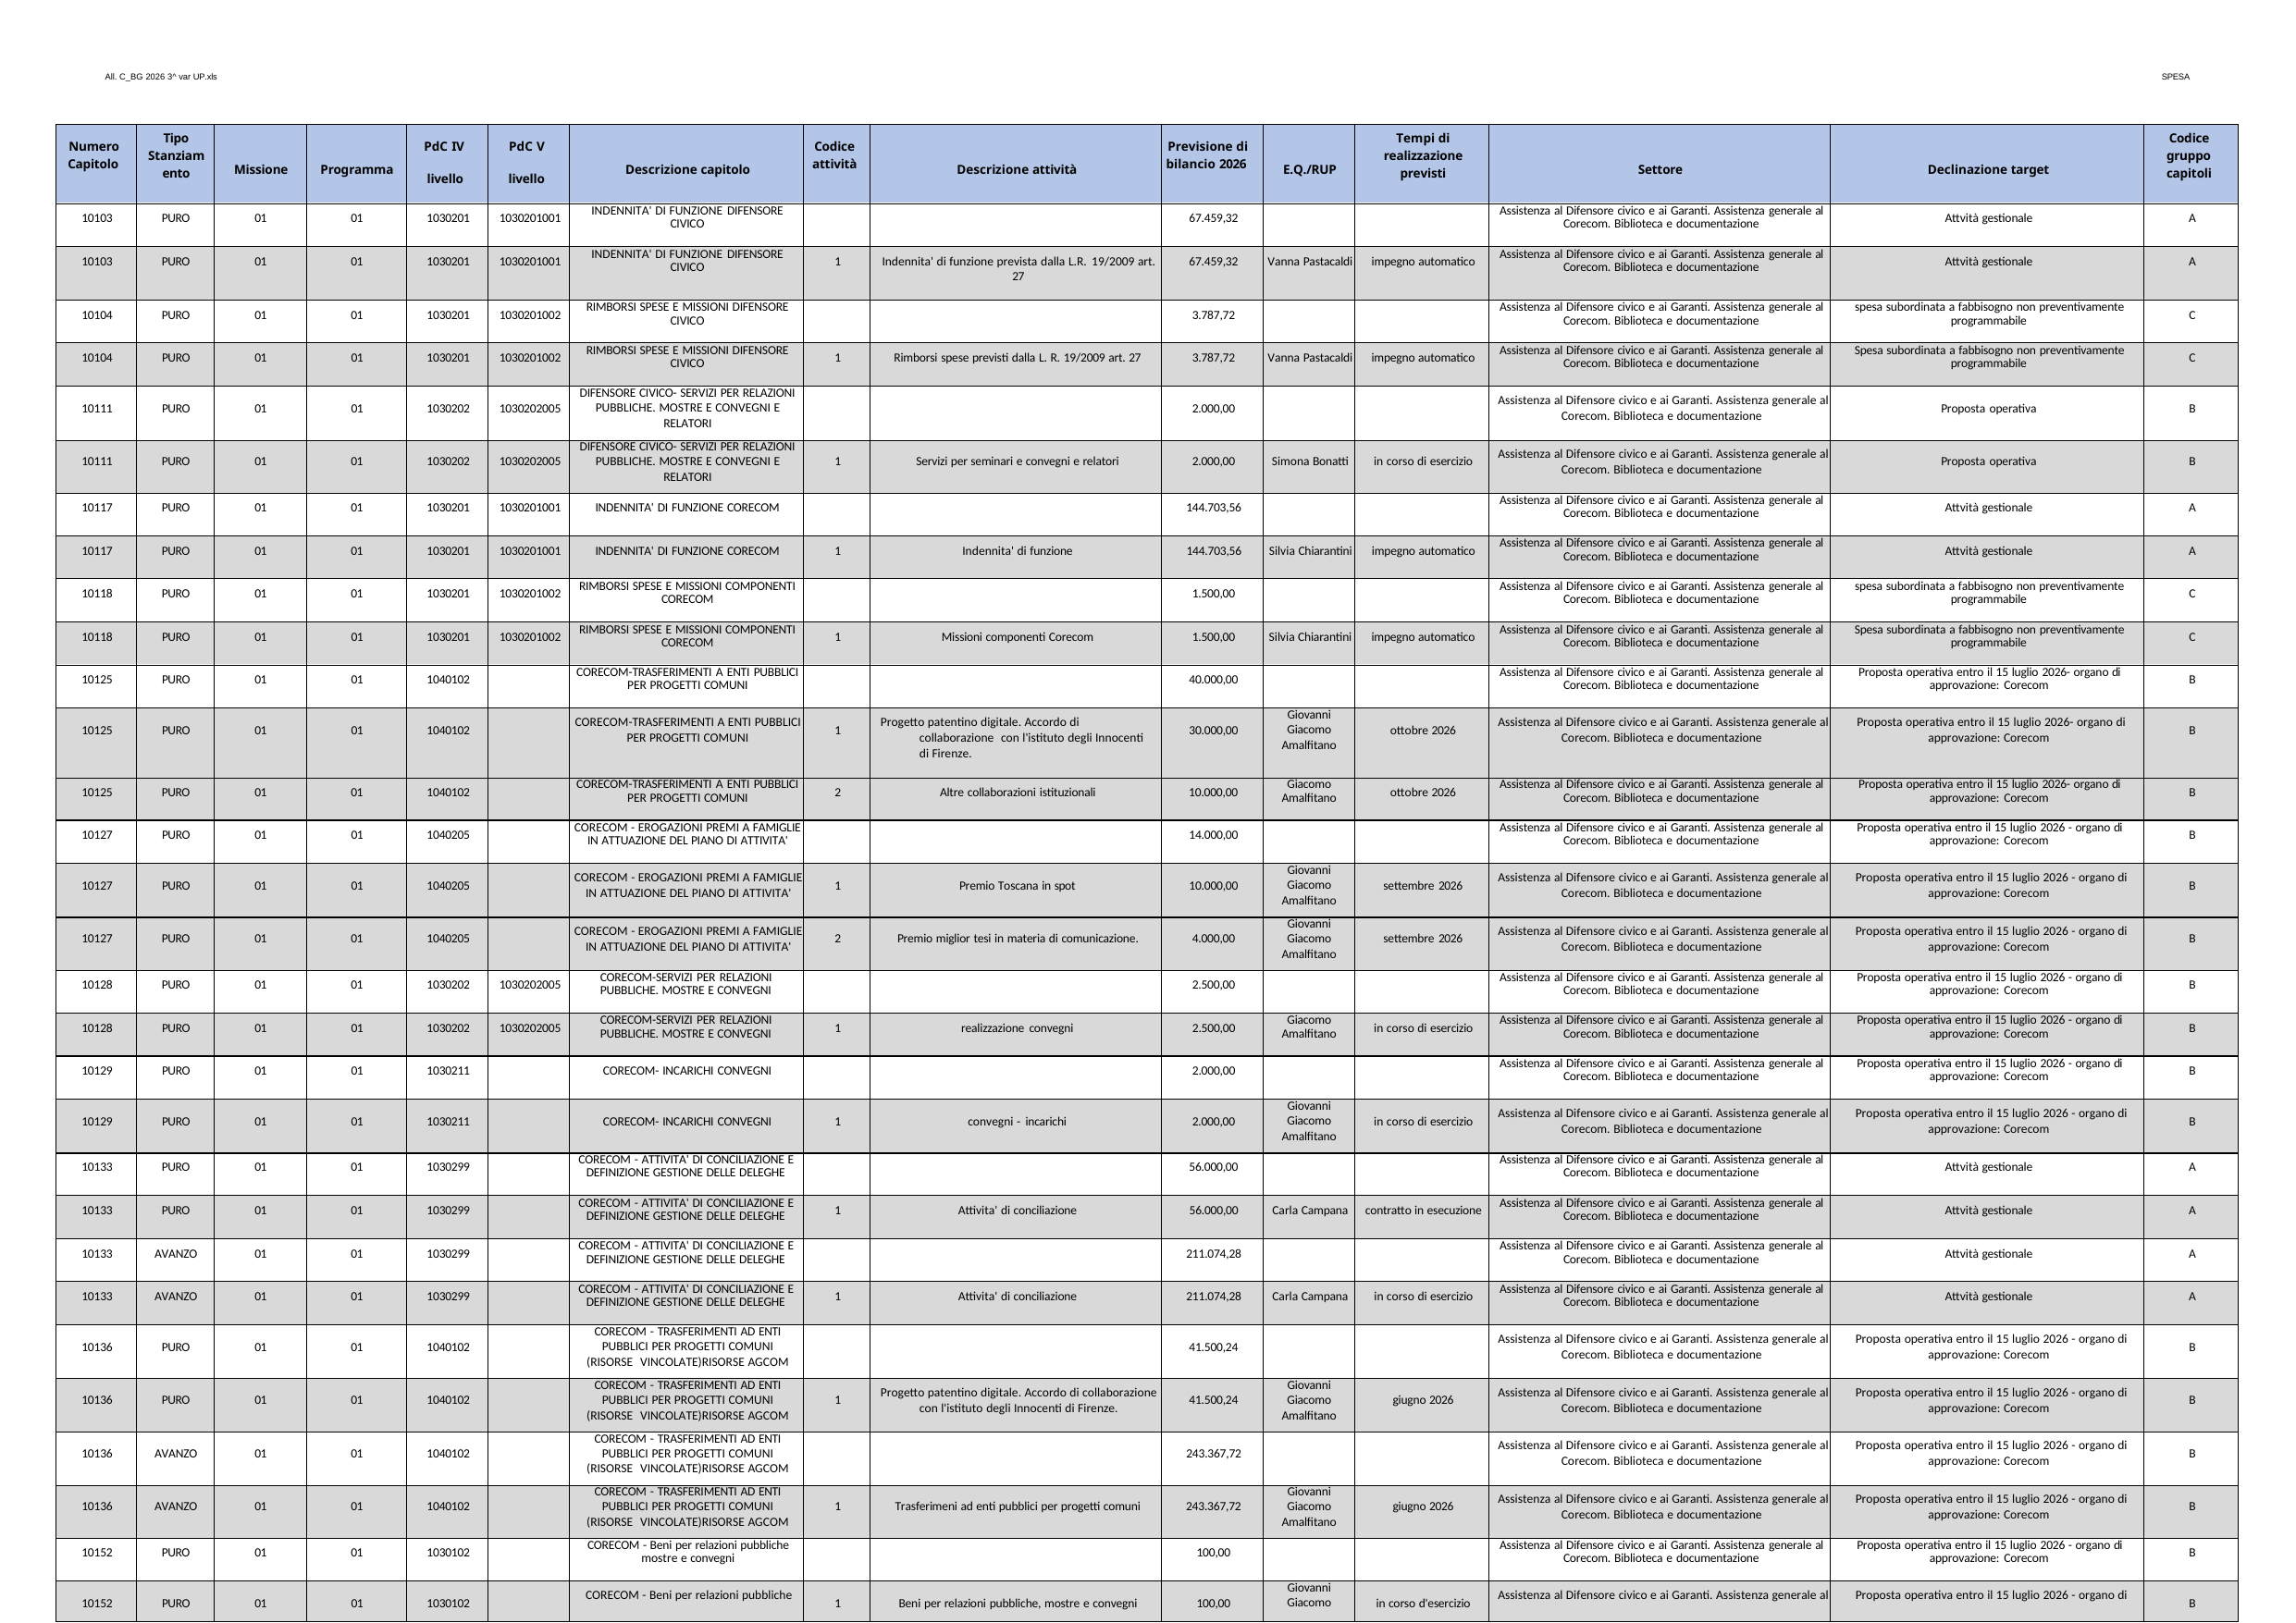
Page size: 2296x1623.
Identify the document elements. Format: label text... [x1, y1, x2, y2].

table_cell B [2144, 1100, 2238, 1152]
table_cell 1030201 [407, 247, 488, 300]
table_cell AVANZO [137, 1486, 214, 1538]
table_cell PURO [137, 1581, 214, 1621]
table_cell 10103 [56, 204, 136, 246]
table_cell 01 [215, 343, 306, 386]
table_cell Assistenza al Difensore civico e ai Garanti. Assistenza generale al Corecom. Biblioteca e documentazione [1489, 536, 1830, 578]
table_cell [488, 1325, 569, 1378]
table_cell CORECOM - EROGAZIONI PREMI A FAMIGLIE IN ATTUAZIONE DEL PIANO DI ATTIVITA' [570, 918, 803, 970]
table_cell giugno 2026 [1355, 1486, 1488, 1538]
table_cell [1355, 204, 1488, 246]
table_cell 4.000,00 [1162, 918, 1263, 970]
table_cell [488, 1196, 569, 1238]
table_cell 1 [804, 622, 870, 664]
table_cell Assistenza al Difensore civico e ai Garanti. Assistenza generale al Corecom. Biblioteca e documentazione [1489, 918, 1830, 970]
table_cell Proposta operativa entro il 15 luglio 2026- organo di approvazione: Corecom [1831, 708, 2143, 778]
table_cell A [2144, 1154, 2238, 1195]
table_cell 243.367,72 [1162, 1486, 1263, 1538]
table_header Programma [307, 125, 406, 203]
table_cell in corso d'esercizio [1355, 1581, 1488, 1621]
table_cell 1040102 [407, 1486, 488, 1538]
table_cell Assistenza al Difensore civico e ai Garanti. Assistenza generale al Corecom. Biblioteca e documentazione [1489, 301, 1830, 342]
table_cell CORECOM - TRASFERIMENTI AD ENTI PUBBLICI PER PROGETTI COMUNI (RISORSE VINCOLATE)RISORSE AGCOM [570, 1325, 803, 1378]
table_cell in corso di esercizio [1355, 1100, 1488, 1152]
table_cell [488, 1379, 569, 1432]
table_cell [804, 666, 870, 707]
table_cell Silvia Chiarantini [1264, 536, 1354, 578]
table_cell 01 [215, 441, 306, 493]
table_cell 01 [215, 1282, 306, 1324]
table_cell 10133 [56, 1196, 136, 1238]
table_cell in corso di esercizio [1355, 1014, 1488, 1055]
table_cell PURO [137, 1325, 214, 1378]
table_cell A [2144, 1196, 2238, 1238]
table_cell B [2144, 821, 2238, 863]
table_cell [488, 1154, 569, 1195]
table_cell A [2144, 1282, 2238, 1324]
table_cell Servizi per seminari e convegni e relatori [870, 441, 1161, 493]
table_cell Assistenza al Difensore civico e ai Garanti. Assistenza generale al Corecom. Biblioteca e documentazione [1489, 247, 1830, 300]
table_cell Beni per relazioni pubbliche, mostre e convegni [870, 1581, 1161, 1621]
table_cell [488, 1432, 569, 1485]
table_cell Attvità gestionale [1831, 536, 2143, 578]
table_cell 01 [307, 301, 406, 342]
table_cell impegno automatico [1355, 622, 1488, 664]
table_cell 01 [215, 1432, 306, 1485]
table_cell 3.787,72 [1162, 301, 1263, 342]
table_cell 10136 [56, 1486, 136, 1538]
table_header Codice attività [804, 125, 870, 203]
table_cell RIMBORSI SPESE E MISSIONI COMPONENTI CORECOM [570, 579, 803, 621]
table_cell settembre 2026 [1355, 918, 1488, 970]
table_header Declinazione target [1831, 125, 2143, 203]
table_cell Proposta operativa entro il 15 luglio 2026 - organo di approvazione: Corecom [1831, 918, 2143, 970]
table_cell [1264, 579, 1354, 621]
table_header PdC IV livello [407, 125, 488, 203]
table_cell 01 [215, 247, 306, 300]
table_cell Assistenza al Difensore civico e ai Garanti. Assistenza generale al Corecom. Biblioteca e documentazione [1489, 387, 1830, 440]
table_cell 10125 [56, 666, 136, 707]
table_cell PURO [137, 579, 214, 621]
table_cell Progetto patentino digitale. Accordo di collaborazione con l'istituto degli Innocenti di Firenze. [870, 708, 1161, 778]
table_cell contratto in esecuzione [1355, 1196, 1488, 1238]
table_cell 10.000,00 [1162, 779, 1263, 819]
table_cell B [2144, 1539, 2238, 1580]
table_cell Giacomo Amalfitano [1264, 779, 1354, 819]
table_cell 1030201002 [488, 343, 569, 386]
table_cell C [2144, 343, 2238, 386]
table_cell 01 [307, 1282, 406, 1324]
table_cell Proposta operativa entro il 15 luglio 2026 - organo di approvazione: Corecom [1831, 1057, 2143, 1099]
table_cell Giovanni Giacomo Amalfitano [1264, 1100, 1354, 1152]
table_cell 10125 [56, 708, 136, 778]
table_cell AVANZO [137, 1432, 214, 1485]
table_cell [804, 1057, 870, 1099]
table_cell Attvità gestionale [1831, 1282, 2143, 1324]
table_cell 100,00 [1162, 1581, 1263, 1621]
table_cell 01 [307, 536, 406, 578]
table_cell Giovanni Giacomo Amalfitano [1264, 708, 1354, 778]
table_cell 01 [307, 779, 406, 819]
table_cell [488, 666, 569, 707]
table_cell B [2144, 971, 2238, 1013]
table_cell Assistenza al Difensore civico e ai Garanti. Assistenza generale al Corecom. Biblioteca e documentazione [1489, 1239, 1830, 1281]
table_cell Assistenza al Difensore civico e ai Garanti. Assistenza generale al Corecom. Biblioteca e documentazione [1489, 1014, 1830, 1055]
table_cell [870, 1325, 1161, 1378]
table_cell 01 [215, 666, 306, 707]
table_cell 01 [215, 971, 306, 1013]
table_cell 01 [215, 1239, 306, 1281]
table_cell 1 [804, 536, 870, 578]
table_cell Progetto patentino digitale. Accordo di collaborazione con l'istituto degli Innocenti di Firenze. [870, 1379, 1161, 1432]
table_cell 10103 [56, 247, 136, 300]
table_cell settembre 2026 [1355, 864, 1488, 916]
table_cell 10125 [56, 779, 136, 819]
table_cell Proposta operativa entro il 15 luglio 2026 - organo di approvazione: Corecom [1831, 1379, 2143, 1432]
table_cell 1040102 [407, 1325, 488, 1378]
table_cell [804, 1154, 870, 1195]
table_cell Proposta operativa entro il 15 luglio 2026 - organo di approvazione: Corecom [1831, 1432, 2143, 1485]
table_cell Assistenza al Difensore civico e ai Garanti. Assistenza generale al Corecom. Biblioteca e documentazione [1489, 1539, 1830, 1580]
table_cell 10111 [56, 387, 136, 440]
table_cell [488, 1100, 569, 1152]
table_cell 10133 [56, 1282, 136, 1324]
table_cell Assistenza al Difensore civico e ai Garanti. Assistenza generale al Corecom. Biblioteca e documentazione [1489, 1154, 1830, 1195]
table_cell PURO [137, 971, 214, 1013]
table_cell [804, 971, 870, 1013]
table_cell 56.000,00 [1162, 1154, 1263, 1195]
table_cell [488, 918, 569, 970]
table_cell C [2144, 622, 2238, 664]
table_cell 211.074,28 [1162, 1239, 1263, 1281]
table_cell Assistenza al Difensore civico e ai Garanti. Assistenza generale al Corecom. Biblioteca e documentazione [1489, 666, 1830, 707]
table_cell Missioni componenti Corecom [870, 622, 1161, 664]
table_cell B [2144, 441, 2238, 493]
table_cell 1030201001 [488, 204, 569, 246]
table_cell 2.500,00 [1162, 971, 1263, 1013]
table_cell 10128 [56, 1014, 136, 1055]
table_cell 1040102 [407, 779, 488, 819]
table_cell [1355, 666, 1488, 707]
table_cell CORECOM - TRASFERIMENTI AD ENTI PUBBLICI PER PROGETTI COMUNI (RISORSE VINCOLATE)RISORSE AGCOM [570, 1379, 803, 1432]
table_cell CORECOM - ATTIVITA' DI CONCILIAZIONE E DEFINIZIONE GESTIONE DELLE DELEGHE [570, 1196, 803, 1238]
table_cell Rimborsi spese previsti dalla L. R. 19/2009 art. 27 [870, 343, 1161, 386]
table_cell 01 [215, 1057, 306, 1099]
table_cell Attivita' di conciliazione [870, 1282, 1161, 1324]
table_cell 1.500,00 [1162, 622, 1263, 664]
table_cell Carla Campana [1264, 1196, 1354, 1238]
table_cell [870, 821, 1161, 863]
table_cell 1 [804, 1581, 870, 1621]
table_cell 1030202005 [488, 441, 569, 493]
table_cell CORECOM-SERVIZI PER RELAZIONI PUBBLICHE. MOSTRE E CONVEGNI [570, 971, 803, 1013]
table_cell 30.000,00 [1162, 708, 1263, 778]
table_cell 1030201 [407, 622, 488, 664]
table_cell 1.500,00 [1162, 579, 1263, 621]
table_cell Vanna Pastacaldi [1264, 247, 1354, 300]
table_cell RIMBORSI SPESE E MISSIONI DIFENSORE CIVICO [570, 343, 803, 386]
table_cell [1264, 1154, 1354, 1195]
table_cell [488, 1581, 569, 1621]
table_cell [870, 1154, 1161, 1195]
table_cell 1 [804, 1100, 870, 1152]
table_cell 1040102 [407, 1379, 488, 1432]
table_cell Attvità gestionale [1831, 247, 2143, 300]
table_cell [1355, 1539, 1488, 1580]
table_cell Indennita' di funzione [870, 536, 1161, 578]
table_cell RIMBORSI SPESE E MISSIONI COMPONENTI CORECOM [570, 622, 803, 664]
table_cell Giovanni Giacomo Amalfitano [1264, 1486, 1354, 1538]
table_cell 10128 [56, 971, 136, 1013]
table_cell [488, 708, 569, 778]
table_cell 10152 [56, 1581, 136, 1621]
table_cell [804, 387, 870, 440]
table_cell PURO [137, 1379, 214, 1432]
table_cell [804, 1239, 870, 1281]
table_cell Assistenza al Difensore civico e ai Garanti. Assistenza generale al Corecom. Biblioteca e documentazione [1489, 1057, 1830, 1099]
table_cell [1264, 1432, 1354, 1485]
table_cell 1 [804, 864, 870, 916]
table_cell 211.074,28 [1162, 1282, 1263, 1324]
table_cell Proposta operativa entro il 15 luglio 2026 - organo di [1831, 1581, 2143, 1621]
table_header Codice gruppo capitoli [2144, 125, 2238, 203]
table_cell 10127 [56, 821, 136, 863]
table_header Descrizione attività [870, 125, 1161, 203]
table_cell INDENNITA' DI FUNZIONE DIFENSORE CIVICO [570, 204, 803, 246]
table_cell [1264, 1325, 1354, 1378]
table_cell B [2144, 1379, 2238, 1432]
table_cell [1355, 387, 1488, 440]
table_cell 01 [307, 579, 406, 621]
table_cell CORECOM - ATTIVITA' DI CONCILIAZIONE E DEFINIZIONE GESTIONE DELLE DELEGHE [570, 1282, 803, 1324]
table_cell giugno 2026 [1355, 1379, 1488, 1432]
table_cell B [2144, 387, 2238, 440]
table_cell PURO [137, 494, 214, 535]
table_cell 1030201002 [488, 622, 569, 664]
table_cell Assistenza al Difensore civico e ai Garanti. Assistenza generale al [1489, 1581, 1830, 1621]
table_cell Proposta operativa [1831, 441, 2143, 493]
table_cell Proposta operativa entro il 15 luglio 2026 - organo di approvazione: Corecom [1831, 1014, 2143, 1055]
table_header Tipo Stanziam ento [137, 125, 214, 203]
table_cell 1 [804, 441, 870, 493]
table_cell Assistenza al Difensore civico e ai Garanti. Assistenza generale al Corecom. Biblioteca e documentazione [1489, 441, 1830, 493]
table_cell [804, 1432, 870, 1485]
table_cell RIMBORSI SPESE E MISSIONI DIFENSORE CIVICO [570, 301, 803, 342]
table_cell [804, 1325, 870, 1378]
table_cell Proposta operativa entro il 15 luglio 2026 - organo di approvazione: Corecom [1831, 1325, 2143, 1378]
table_cell Assistenza al Difensore civico e ai Garanti. Assistenza generale al Corecom. Biblioteca e documentazione [1489, 864, 1830, 916]
table_cell CORECOM - Beni per relazioni pubbliche mostre e convegni [570, 1539, 803, 1580]
table_cell 01 [307, 971, 406, 1013]
table_cell 01 [307, 1379, 406, 1432]
table_cell 01 [307, 247, 406, 300]
table_cell 10104 [56, 301, 136, 342]
table_cell 1 [804, 1379, 870, 1432]
table_cell [870, 204, 1161, 246]
table_cell [1264, 387, 1354, 440]
table_cell [870, 1057, 1161, 1099]
table_cell 3.787,72 [1162, 343, 1263, 386]
table_cell 2 [804, 918, 870, 970]
table_cell ottobre 2026 [1355, 779, 1488, 819]
table_cell Altre collaborazioni istituzionali [870, 779, 1161, 819]
table_cell PURO [137, 247, 214, 300]
table_cell 144.703,56 [1162, 536, 1263, 578]
table_cell 10118 [56, 579, 136, 621]
table_cell [804, 579, 870, 621]
table_cell [804, 301, 870, 342]
table_cell [1355, 1057, 1488, 1099]
table_cell [1355, 1154, 1488, 1195]
table_cell Indennita' di funzione prevista dalla L.R. 19/2009 art. 27 [870, 247, 1161, 300]
table_cell 01 [307, 1486, 406, 1538]
table_cell impegno automatico [1355, 343, 1488, 386]
table_cell 01 [215, 494, 306, 535]
table_cell 1 [804, 1486, 870, 1538]
table_header Missione [215, 125, 306, 203]
table_cell Attvità gestionale [1831, 1196, 2143, 1238]
table_cell 10129 [56, 1057, 136, 1099]
table_cell CORECOM - Beni per relazioni pubbliche [570, 1581, 803, 1621]
table_cell INDENNITA' DI FUNZIONE CORECOM [570, 536, 803, 578]
table_cell DIFENSORE CIVICO- SERVIZI PER RELAZIONI PUBBLICHE. MOSTRE E CONVEGNI E RELATORI [570, 387, 803, 440]
table_cell 2.000,00 [1162, 441, 1263, 493]
table_cell CORECOM - ATTIVITA' DI CONCILIAZIONE E DEFINIZIONE GESTIONE DELLE DELEGHE [570, 1154, 803, 1195]
table_cell spesa subordinata a fabbisogno non preventivamente programmabile [1831, 579, 2143, 621]
table_cell 1030201001 [488, 494, 569, 535]
table_cell 1030202005 [488, 971, 569, 1013]
table_cell B [2144, 1014, 2238, 1055]
table_cell B [2144, 1325, 2238, 1378]
table_cell 10.000,00 [1162, 864, 1263, 916]
table_cell 144.703,56 [1162, 494, 1263, 535]
table_cell Giovanni Giacomo Amalfitano [1264, 1379, 1354, 1432]
table_cell PURO [137, 1057, 214, 1099]
table_cell B [2144, 864, 2238, 916]
table_cell Assistenza al Difensore civico e ai Garanti. Assistenza generale al Corecom. Biblioteca e documentazione [1489, 1196, 1830, 1238]
table_cell 01 [307, 918, 406, 970]
table_header Tempi di realizzazione previsti [1355, 125, 1488, 203]
table_cell Assistenza al Difensore civico e ai Garanti. Assistenza generale al Corecom. Biblioteca e documentazione [1489, 1379, 1830, 1432]
table_cell AVANZO [137, 1282, 214, 1324]
table_cell PURO [137, 441, 214, 493]
table_cell AVANZO [137, 1239, 214, 1281]
table_cell 10104 [56, 343, 136, 386]
table_cell B [2144, 1432, 2238, 1485]
table_cell [1264, 301, 1354, 342]
table_cell 1030211 [407, 1057, 488, 1099]
table_cell 1030201002 [488, 579, 569, 621]
table_cell 1 [804, 247, 870, 300]
table_cell 01 [307, 1100, 406, 1152]
table_cell Spesa subordinata a fabbisogno non preventivamente programmabile [1831, 622, 2143, 664]
table_cell 1030201 [407, 343, 488, 386]
table_cell 10111 [56, 441, 136, 493]
table_cell B [2144, 1486, 2238, 1538]
table_cell Attivita' di conciliazione [870, 1196, 1161, 1238]
table_cell PURO [137, 821, 214, 863]
table_cell Carla Campana [1264, 1282, 1354, 1324]
table_cell in corso di esercizio [1355, 441, 1488, 493]
table_cell PURO [137, 536, 214, 578]
table_cell 1030202 [407, 387, 488, 440]
table_cell 01 [307, 387, 406, 440]
table_cell CORECOM- INCARICHI CONVEGNI [570, 1057, 803, 1099]
table_cell 01 [307, 1432, 406, 1485]
table_cell 01 [307, 494, 406, 535]
table_cell 243.367,72 [1162, 1432, 1263, 1485]
table_cell [488, 779, 569, 819]
table_cell DIFENSORE CIVICO- SERVIZI PER RELAZIONI PUBBLICHE. MOSTRE E CONVEGNI E RELATORI [570, 441, 803, 493]
table_cell 10133 [56, 1154, 136, 1195]
table_cell 40.000,00 [1162, 666, 1263, 707]
table_cell 1030202 [407, 441, 488, 493]
table_cell spesa subordinata a fabbisogno non preventivamente programmabile [1831, 301, 2143, 342]
table_cell PURO [137, 918, 214, 970]
table_cell 2.000,00 [1162, 1057, 1263, 1099]
table_cell in corso di esercizio [1355, 1282, 1488, 1324]
table_cell Vanna Pastacaldi [1264, 343, 1354, 386]
table_cell Assistenza al Difensore civico e ai Garanti. Assistenza generale al Corecom. Biblioteca e documentazione [1489, 1486, 1830, 1538]
table_cell 01 [307, 343, 406, 386]
table_cell CORECOM - EROGAZIONI PREMI A FAMIGLIE IN ATTUAZIONE DEL PIANO DI ATTIVITA' [570, 864, 803, 916]
table_cell [1355, 1325, 1488, 1378]
table_cell [1355, 1239, 1488, 1281]
table_cell Assistenza al Difensore civico e ai Garanti. Assistenza generale al Corecom. Biblioteca e documentazione [1489, 708, 1830, 778]
table_cell [488, 864, 569, 916]
table_cell 1040205 [407, 821, 488, 863]
table_header E.Q./RUP [1264, 125, 1354, 203]
table_cell 10133 [56, 1239, 136, 1281]
table_cell A [2144, 1239, 2238, 1281]
table_cell Proposta operativa entro il 15 luglio 2026 - organo di approvazione: Corecom [1831, 971, 2143, 1013]
table_cell 1 [804, 1196, 870, 1238]
table_cell [804, 494, 870, 535]
table_cell [1355, 971, 1488, 1013]
table_cell Assistenza al Difensore civico e ai Garanti. Assistenza generale al Corecom. Biblioteca e documentazione [1489, 971, 1830, 1013]
table_cell CORECOM - ATTIVITA' DI CONCILIAZIONE E DEFINIZIONE GESTIONE DELLE DELEGHE [570, 1239, 803, 1281]
table_cell 1030201002 [488, 301, 569, 342]
table_cell Assistenza al Difensore civico e ai Garanti. Assistenza generale al Corecom. Biblioteca e documentazione [1489, 494, 1830, 535]
table_cell Assistenza al Difensore civico e ai Garanti. Assistenza generale al Corecom. Biblioteca e documentazione [1489, 1432, 1830, 1485]
table_cell 1040102 [407, 708, 488, 778]
table_cell B [2144, 708, 2238, 778]
table_cell [1264, 204, 1354, 246]
table_cell [804, 821, 870, 863]
table_cell Premio miglior tesi in materia di comunicazione. [870, 918, 1161, 970]
table_cell [870, 971, 1161, 1013]
table_cell 1030102 [407, 1581, 488, 1621]
table_cell 10136 [56, 1432, 136, 1485]
table_cell 01 [215, 1100, 306, 1152]
table_cell Assistenza al Difensore civico e ai Garanti. Assistenza generale al Corecom. Biblioteca e documentazione [1489, 579, 1830, 621]
table_cell 1 [804, 708, 870, 778]
table_cell 01 [215, 536, 306, 578]
table_cell 2.000,00 [1162, 387, 1263, 440]
table_cell INDENNITA' DI FUNZIONE CORECOM [570, 494, 803, 535]
table_cell 41.500,24 [1162, 1325, 1263, 1378]
table_cell B [2144, 779, 2238, 819]
table_cell 1 [804, 343, 870, 386]
table_cell 10136 [56, 1379, 136, 1432]
table_cell [1355, 1432, 1488, 1485]
table_cell 1030201 [407, 579, 488, 621]
table_cell C [2144, 301, 2238, 342]
table_cell 01 [215, 1539, 306, 1580]
table_cell 01 [215, 1379, 306, 1432]
table_cell 10118 [56, 622, 136, 664]
table_cell 2.500,00 [1162, 1014, 1263, 1055]
table_cell 1030299 [407, 1154, 488, 1195]
table_cell C [2144, 579, 2238, 621]
table_cell 01 [307, 1057, 406, 1099]
table_cell 56.000,00 [1162, 1196, 1263, 1238]
table_cell Silvia Chiarantini [1264, 622, 1354, 664]
table_cell Giovanni Giacomo Amalfitano [1264, 918, 1354, 970]
table_cell [1264, 1057, 1354, 1099]
table_cell INDENNITA' DI FUNZIONE DIFENSORE CIVICO [570, 247, 803, 300]
table_cell 01 [215, 579, 306, 621]
table_cell [488, 1486, 569, 1538]
table_cell 1030299 [407, 1196, 488, 1238]
table_cell Assistenza al Difensore civico e ai Garanti. Assistenza generale al Corecom. Biblioteca e documentazione [1489, 622, 1830, 664]
table_cell 1040205 [407, 864, 488, 916]
table_cell 01 [215, 1325, 306, 1378]
table_cell [488, 1239, 569, 1281]
table_cell PURO [137, 666, 214, 707]
table_cell A [2144, 247, 2238, 300]
table_cell realizzazione convegni [870, 1014, 1161, 1055]
table_cell 2.000,00 [1162, 1100, 1263, 1152]
table_cell 1030211 [407, 1100, 488, 1152]
table_cell Attvità gestionale [1831, 1154, 2143, 1195]
table_cell Assistenza al Difensore civico e ai Garanti. Assistenza generale al Corecom. Biblioteca e documentazione [1489, 1282, 1830, 1324]
table_cell convegni - incarichi [870, 1100, 1161, 1152]
table_cell PURO [137, 1196, 214, 1238]
table_cell Assistenza al Difensore civico e ai Garanti. Assistenza generale al Corecom. Biblioteca e documentazione [1489, 204, 1830, 246]
table_cell PURO [137, 1100, 214, 1152]
table_cell Proposta operativa entro il 15 luglio 2026 - organo di approvazione: Corecom [1831, 1100, 2143, 1152]
table_cell [870, 387, 1161, 440]
table_cell 01 [307, 666, 406, 707]
table_cell 67.459,32 [1162, 204, 1263, 246]
table_cell Attvità gestionale [1831, 494, 2143, 535]
table_cell 01 [307, 1581, 406, 1621]
table_cell Attvità gestionale [1831, 204, 2143, 246]
table_cell 1040102 [407, 1432, 488, 1485]
table_cell 1040102 [407, 666, 488, 707]
table_cell [870, 301, 1161, 342]
table_cell Proposta operativa [1831, 387, 2143, 440]
table_cell PURO [137, 622, 214, 664]
table_cell 1030202005 [488, 387, 569, 440]
table_cell PURO [137, 343, 214, 386]
table_cell [1264, 971, 1354, 1013]
table_cell CORECOM-SERVIZI PER RELAZIONI PUBBLICHE. MOSTRE E CONVEGNI [570, 1014, 803, 1055]
table_cell 01 [307, 1239, 406, 1281]
table_cell 01 [307, 441, 406, 493]
table_cell CORECOM-TRASFERIMENTI A ENTI PUBBLICI PER PROGETTI COMUNI [570, 666, 803, 707]
table_cell [1355, 821, 1488, 863]
table_cell 1030202 [407, 1014, 488, 1055]
table_cell 1 [804, 1282, 870, 1324]
table_cell 01 [307, 1154, 406, 1195]
table_cell 10127 [56, 864, 136, 916]
table_cell CORECOM- INCARICHI CONVEGNI [570, 1100, 803, 1152]
table_cell 01 [307, 1539, 406, 1580]
table_cell Trasferimeni ad enti pubblici per progetti comuni [870, 1486, 1161, 1538]
table_cell Giovanni Giacomo [1264, 1581, 1354, 1621]
table_cell PURO [137, 1539, 214, 1580]
table_cell 1 [804, 1014, 870, 1055]
table_cell 01 [307, 204, 406, 246]
table_cell A [2144, 204, 2238, 246]
table_cell 1030299 [407, 1282, 488, 1324]
table_cell Assistenza al Difensore civico e ai Garanti. Assistenza generale al Corecom. Biblioteca e documentazione [1489, 1100, 1830, 1152]
table_cell 100,00 [1162, 1539, 1263, 1580]
table_cell 1030201 [407, 301, 488, 342]
table_cell 41.500,24 [1162, 1379, 1263, 1432]
table_cell PURO [137, 387, 214, 440]
table_cell [870, 1239, 1161, 1281]
table_cell ottobre 2026 [1355, 708, 1488, 778]
table_cell CORECOM - TRASFERIMENTI AD ENTI PUBBLICI PER PROGETTI COMUNI (RISORSE VINCOLATE)RISORSE AGCOM [570, 1486, 803, 1538]
table_cell 1030201001 [488, 247, 569, 300]
table_cell 01 [215, 779, 306, 819]
table_cell Simona Bonatti [1264, 441, 1354, 493]
table_cell 1040205 [407, 918, 488, 970]
table_cell 1030201001 [488, 536, 569, 578]
table_cell impegno automatico [1355, 536, 1488, 578]
table_cell 01 [215, 204, 306, 246]
table_cell Giovanni Giacomo Amalfitano [1264, 864, 1354, 916]
table_cell 67.459,32 [1162, 247, 1263, 300]
table_cell 10117 [56, 494, 136, 535]
table_cell 01 [307, 622, 406, 664]
table_cell Proposta operativa entro il 15 luglio 2026- organo di approvazione: Corecom [1831, 666, 2143, 707]
table_cell 01 [215, 1014, 306, 1055]
table_cell 10136 [56, 1325, 136, 1378]
table_cell 1030202 [407, 971, 488, 1013]
table_cell 01 [215, 708, 306, 778]
table_cell [1264, 821, 1354, 863]
table_cell [488, 1539, 569, 1580]
table_cell 01 [215, 918, 306, 970]
table_cell CORECOM-TRASFERIMENTI A ENTI PUBBLICI PER PROGETTI COMUNI [570, 779, 803, 819]
table_cell Spesa subordinata a fabbisogno non preventivamente programmabile [1831, 343, 2143, 386]
table_cell 2 [804, 779, 870, 819]
table_cell CORECOM - TRASFERIMENTI AD ENTI PUBBLICI PER PROGETTI COMUNI (RISORSE VINCOLATE)RISORSE AGCOM [570, 1432, 803, 1485]
table_cell [1264, 1239, 1354, 1281]
table_cell Proposta operativa entro il 15 luglio 2026 - organo di approvazione: Corecom [1831, 1539, 2143, 1580]
table_cell 10129 [56, 1100, 136, 1152]
table_cell PURO [137, 708, 214, 778]
table_cell 14.000,00 [1162, 821, 1263, 863]
table_header Previsione di bilancio 2026 [1162, 125, 1263, 203]
table_cell B [2144, 918, 2238, 970]
table_cell 1030201 [407, 536, 488, 578]
table_cell 10127 [56, 918, 136, 970]
table_cell 10117 [56, 536, 136, 578]
table_cell 1030102 [407, 1539, 488, 1580]
table_cell [870, 1432, 1161, 1485]
table_header Numero Capitolo [56, 125, 136, 203]
table_cell Giacomo Amalfitano [1264, 1014, 1354, 1055]
table_cell B [2144, 1581, 2238, 1621]
table_cell Assistenza al Difensore civico e ai Garanti. Assistenza generale al Corecom. Biblioteca e documentazione [1489, 343, 1830, 386]
table_cell 1030201 [407, 494, 488, 535]
table_cell [1355, 579, 1488, 621]
table_header PdC V livello [488, 125, 569, 203]
table_cell PURO [137, 1014, 214, 1055]
table_cell 01 [307, 1196, 406, 1238]
table_header Descrizione capitolo [570, 125, 803, 203]
table_cell A [2144, 494, 2238, 535]
table_cell [1355, 494, 1488, 535]
table_cell 01 [215, 622, 306, 664]
table_cell Proposta operativa entro il 15 luglio 2026 - organo di approvazione: Corecom [1831, 864, 2143, 916]
table_cell [804, 1539, 870, 1580]
table_cell 1030299 [407, 1239, 488, 1281]
table_cell [1264, 494, 1354, 535]
table_cell 01 [215, 387, 306, 440]
table_cell [870, 1539, 1161, 1580]
table_cell 01 [307, 864, 406, 916]
table_cell 01 [307, 708, 406, 778]
table_cell 01 [215, 1154, 306, 1195]
table_cell impegno automatico [1355, 247, 1488, 300]
table_cell 01 [215, 301, 306, 342]
table_cell Proposta operativa entro il 15 luglio 2026- organo di approvazione: Corecom [1831, 779, 2143, 819]
table_cell 1030201 [407, 204, 488, 246]
table_cell PURO [137, 1154, 214, 1195]
table_header Settore [1489, 125, 1830, 203]
table_cell Assistenza al Difensore civico e ai Garanti. Assistenza generale al Corecom. Biblioteca e documentazione [1489, 821, 1830, 863]
table_cell 01 [215, 821, 306, 863]
table_cell Premio Toscana in spot [870, 864, 1161, 916]
table_cell A [2144, 536, 2238, 578]
table_cell 01 [307, 1014, 406, 1055]
table_cell Assistenza al Difensore civico e ai Garanti. Assistenza generale al Corecom. Biblioteca e documentazione [1489, 779, 1830, 819]
table_cell CORECOM-TRASFERIMENTI A ENTI PUBBLICI PER PROGETTI COMUNI [570, 708, 803, 778]
table_cell [488, 821, 569, 863]
table_cell 01 [215, 1196, 306, 1238]
table_cell 01 [215, 864, 306, 916]
table_cell B [2144, 666, 2238, 707]
table_cell CORECOM - EROGAZIONI PREMI A FAMIGLIE IN ATTUAZIONE DEL PIANO DI ATTIVITA' [570, 821, 803, 863]
table_cell [1264, 1539, 1354, 1580]
table_cell Assistenza al Difensore civico e ai Garanti. Assistenza generale al Corecom. Biblioteca e documentazione [1489, 1325, 1830, 1378]
table_cell [1355, 301, 1488, 342]
table_cell Proposta operativa entro il 15 luglio 2026 - organo di approvazione: Corecom [1831, 1486, 2143, 1538]
table_cell 1030202005 [488, 1014, 569, 1055]
table_cell 01 [215, 1581, 306, 1621]
table_cell 01 [307, 1325, 406, 1378]
table_cell [488, 1282, 569, 1324]
table_cell [804, 204, 870, 246]
table_cell PURO [137, 779, 214, 819]
table_cell PURO [137, 864, 214, 916]
table_cell 10152 [56, 1539, 136, 1580]
table_cell PURO [137, 301, 214, 342]
table_cell [870, 579, 1161, 621]
table_cell Attvità gestionale [1831, 1239, 2143, 1281]
table_cell 01 [307, 821, 406, 863]
table_cell [870, 494, 1161, 535]
table_cell PURO [137, 204, 214, 246]
table_cell 01 [215, 1486, 306, 1538]
table_cell B [2144, 1057, 2238, 1099]
table_cell Proposta operativa entro il 15 luglio 2026 - organo di approvazione: Corecom [1831, 821, 2143, 863]
table_cell [1264, 666, 1354, 707]
table_cell [488, 1057, 569, 1099]
table_cell [870, 666, 1161, 707]
